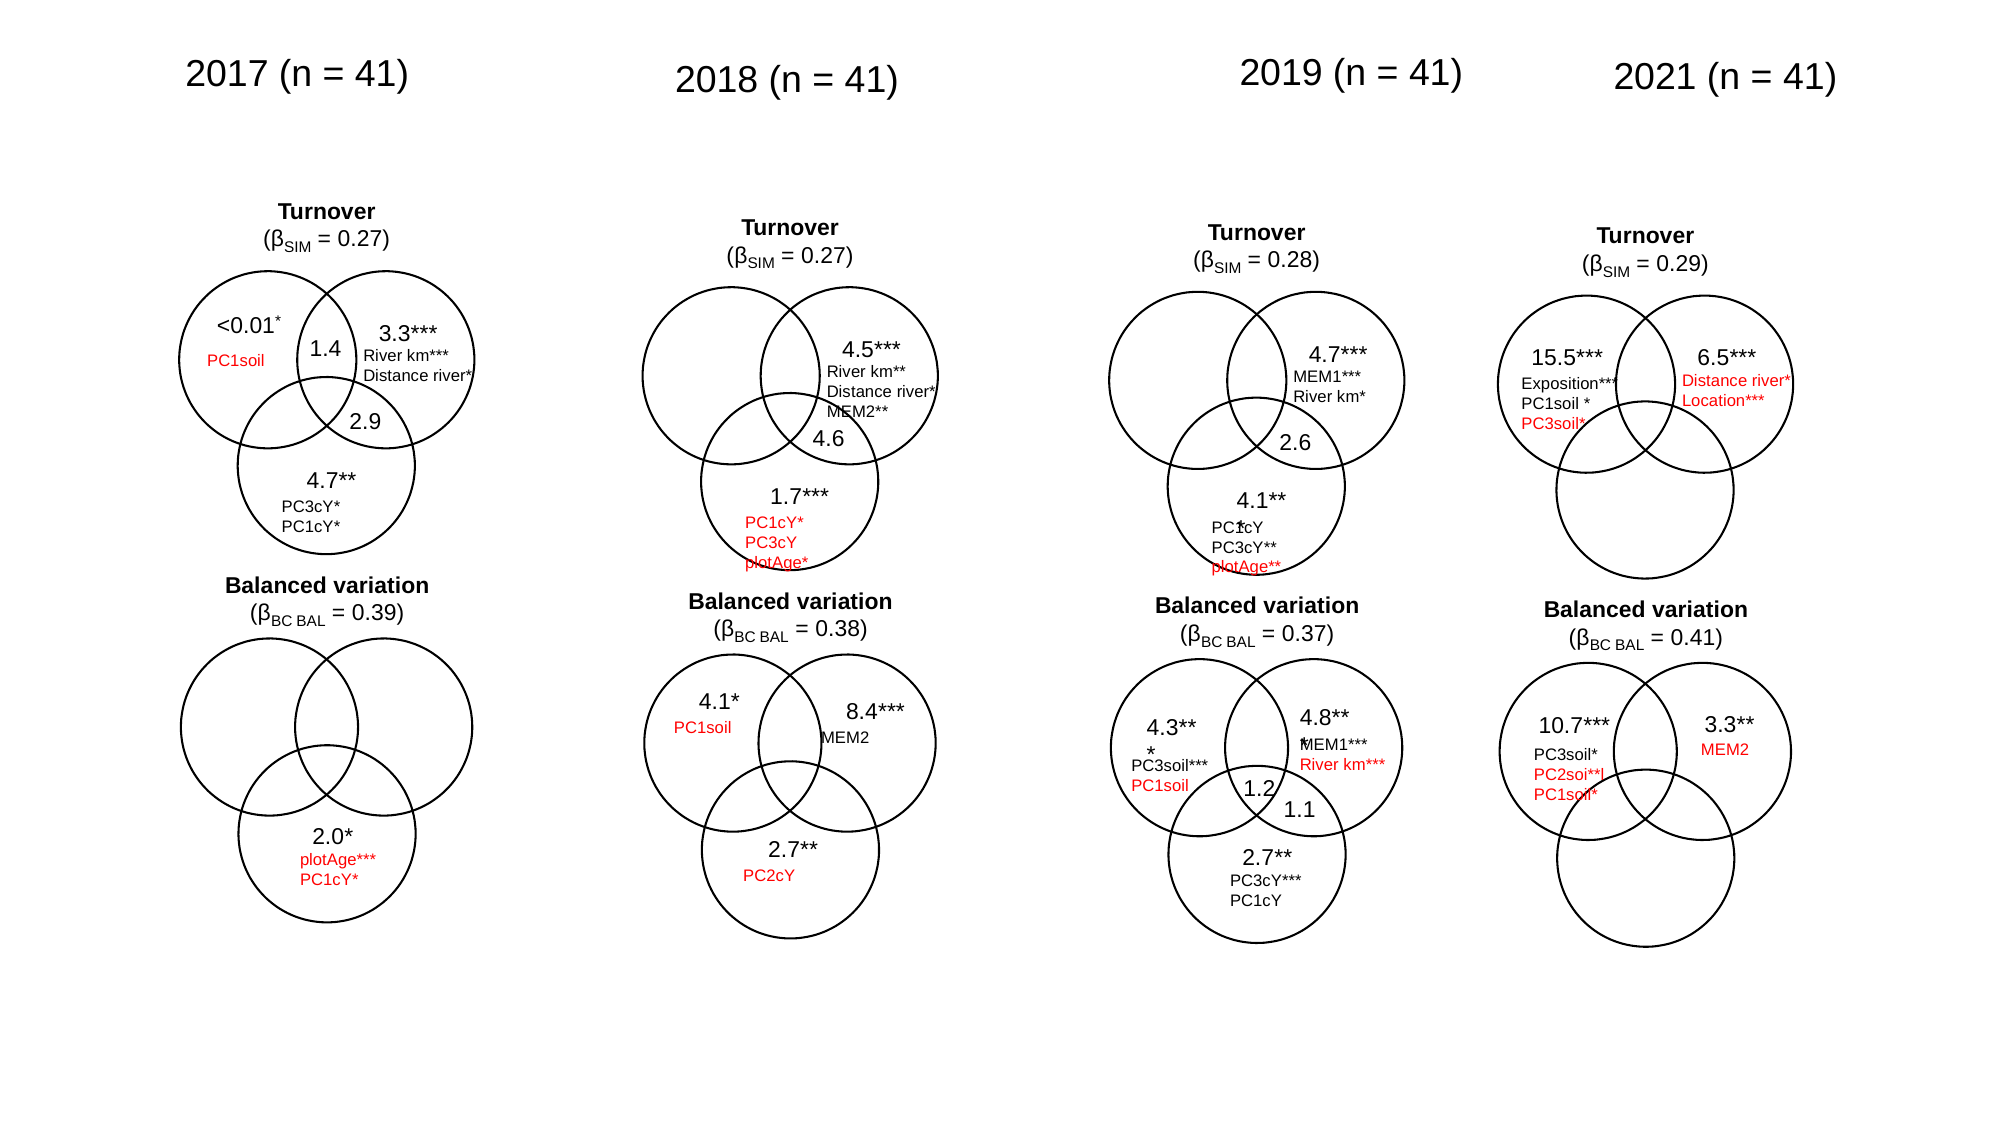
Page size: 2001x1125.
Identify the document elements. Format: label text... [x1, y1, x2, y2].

text_box 3.3** [1689, 702, 1773, 731]
text_box 2021 (n = 41) [1598, 44, 1881, 105]
text_box 2019 (n = 41) [1224, 40, 1487, 102]
text_box plotAge*** PC1cY* [285, 841, 394, 897]
text_box Distance river* Location*** [1667, 362, 1809, 418]
text_box 10.7*** [1523, 703, 1633, 747]
text_box River km*** Distance river* [348, 337, 490, 394]
text_box Balanced variation (βBC BAL = 0.37) [1094, 583, 1421, 655]
text_box 4.6 [797, 415, 866, 459]
text_box PC3cY*** PC1cY [1215, 861, 1324, 918]
text_box 4.1* [683, 679, 786, 722]
text_box Turnover (βSIM = 0.27) [627, 205, 954, 276]
text_box PC3soil*** PC1soil [1116, 747, 1225, 804]
text_box 4.3*** [1131, 704, 1221, 747]
text_box 4.7*** [1293, 331, 1385, 358]
text_box <0.01* [201, 302, 328, 346]
text_box 2.9 [334, 399, 402, 443]
text_box 1.1 [1268, 786, 1337, 830]
text_box 2018 (n = 41) [660, 47, 919, 109]
text_box MEM2 [806, 719, 915, 755]
text_box Balanced variation (βBC BAL = 0.39) [164, 562, 491, 634]
text_box 1.7*** [755, 474, 857, 517]
text_box PC3cY* PC1cY* [266, 488, 375, 544]
text_box PC1cY PC3cY** plotAge** [1196, 508, 1305, 585]
text_box MEM1*** River km* [1278, 358, 1420, 414]
text_box 8.4*** [831, 688, 933, 732]
text_box 15.5*** [1516, 334, 1632, 365]
text_box PC1soil [191, 342, 301, 378]
text_box Turnover (βSIM = 0.29) [1482, 213, 1809, 285]
text_box Balanced variation (βBC BAL = 0.38) [627, 578, 954, 650]
text_box 4.7** [291, 458, 375, 488]
text_box PC1soil [658, 709, 768, 745]
text_box 2017 (n = 41) [170, 41, 431, 102]
text_box Exposition*** PC1soil * PC3soil* [1506, 365, 1648, 441]
text_box PC3soil* PC2soi**l PC1soil* [1518, 736, 1627, 812]
text_box 2.0* [297, 814, 381, 841]
text_box 1.2 [1228, 766, 1296, 810]
text_box PC2cY [728, 857, 837, 893]
text_box 6.5*** [1682, 335, 1773, 362]
text_box 2.7** [753, 826, 855, 870]
text_box 2.7** [1227, 834, 1311, 861]
text_box 3.3*** [363, 310, 455, 337]
text_box 1.4 [301, 325, 363, 369]
text_box 2.6 [1264, 420, 1332, 464]
text_box Turnover (βSIM = 0.28) [1093, 209, 1420, 281]
text_box 4.8*** [1284, 695, 1374, 725]
text_box Turnover (βSIM = 0.27) [163, 189, 490, 260]
text_box Balanced variation (βBC BAL = 0.41) [1482, 587, 1810, 658]
text_box MEM1*** River km*** [1284, 725, 1427, 782]
text_box River km** Distance river* MEM2** [811, 353, 954, 430]
text_box PC1cY* PC3cY plotAge* [730, 504, 839, 581]
text_box 4.5*** [827, 326, 918, 353]
text_box 4.1*** [1221, 478, 1311, 522]
text_box MEM2 [1685, 731, 1794, 768]
